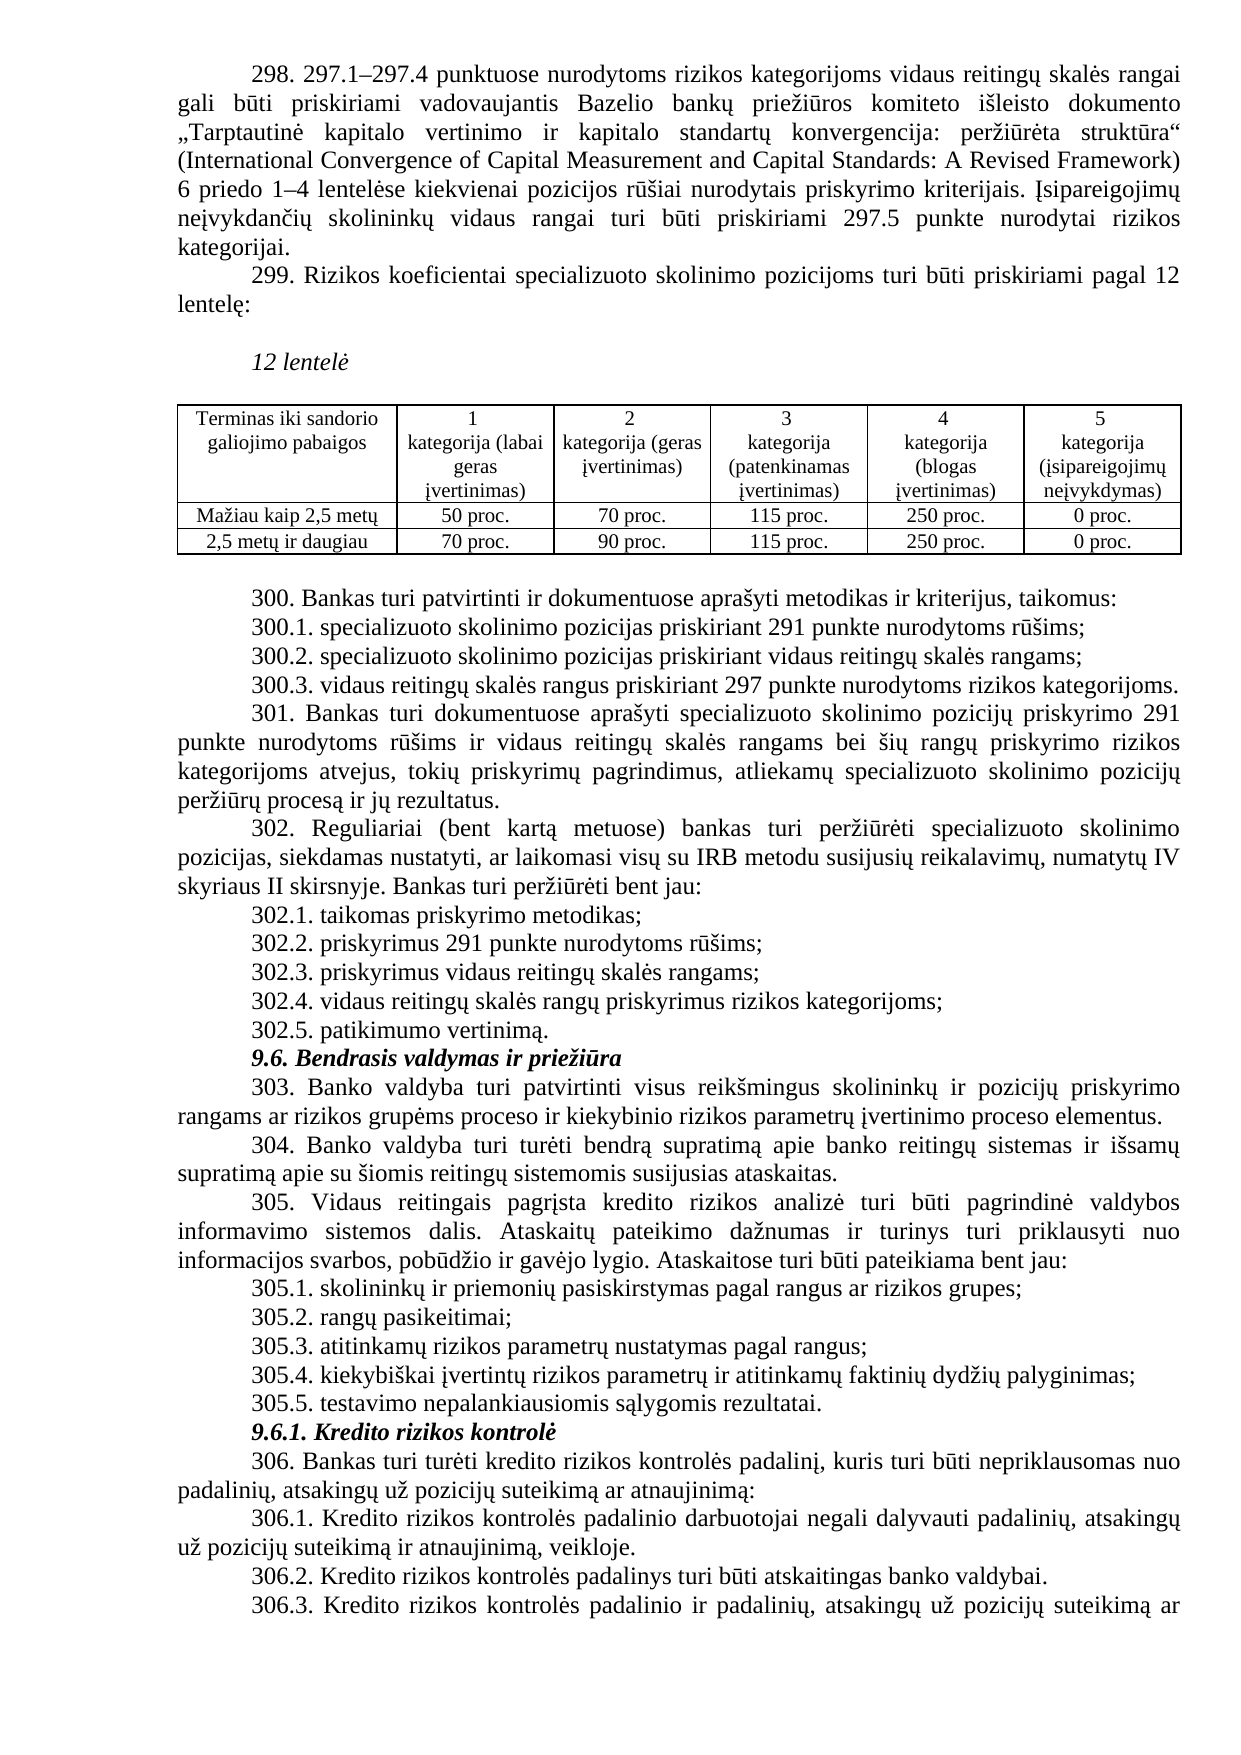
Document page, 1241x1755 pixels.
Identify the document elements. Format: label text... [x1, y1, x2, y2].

text 302.2. priskyrimus 291 punkte nurodytoms rūšims; [177, 928, 1181, 957]
text 306.3. Kredito rizikos kontrolės padalinio ir padalinių, atsakingų už pozicijų suteikimą ar [177, 1590, 1181, 1618]
text 302.5. patikimumo vertinimą. [177, 1015, 1181, 1043]
text 301. Bankas turi dokumentuose aprašyti specializuoto skolinimo pozicijų priskyrimo 291 punkte nurodytoms rūšims ir vidaus reitingų skalės rangams bei šių rangų priskyrimo rizikos kategorijoms atvejus, tokių priskyrimų pagrindimus, atliekamų specializuoto skolinimo pozicijų peržiūrų procesą ir jų rezultatus. [177, 698, 1181, 813]
text 9.6.1. Kredito rizikos kontrolė [177, 1417, 1181, 1446]
text 298. 297.1–297.4 punktuose nurodytoms rizikos kategorijoms vidaus reitingų skalės rangai gali būti priskiriami vadovaujantis Bazelio bankų priežiūros komiteto išleisto dokumento „Tarptautinė kapitalo vertinimo ir kapitalo standartų konvergencija: peržiūrėta struktūra“ (International Convergence of Capital Measurement and Capital Standards: A Revised Framework) 6 priedo 1–4 lentelėse kiekvienai pozicijos rūšiai nurodytais priskyrimo kriterijais. Įsipareigojimų neįvykdančių skolininkų vidaus rangai turi būti priskiriami 297.5 punkte nurodytai rizikos kategorijai. [177, 59, 1181, 260]
table_header 2 kategorija (geras įvertinimas) [555, 406, 710, 502]
text 303. Banko valdyba turi patvirtinti visus reikšmingus skolininkų ir pozicijų priskyrimo rangams ar rizikos grupėms proceso ir kiekybinio rizikos parametrų įvertinimo proceso elementus. [177, 1072, 1181, 1130]
text 302.1. taikomas priskyrimo metodikas; [177, 900, 1181, 928]
text 300. Bankas turi patvirtinti ir dokumentuose aprašyti metodikas ir kriterijus, taikomus: [177, 583, 1181, 612]
text 305.1. skolininkų ir priemonių pasiskirstymas pagal rangus ar rizikos grupes; [177, 1273, 1181, 1302]
table_header Terminas iki sandorio galiojimo pabaigos [178, 406, 396, 502]
text 300.1. specializuoto skolinimo pozicijas priskiriant 291 punkte nurodytoms rūšims; [177, 612, 1181, 641]
text 9.6. Bendrasis valdymas ir priežiūra [177, 1043, 1181, 1072]
text 304. Banko valdyba turi turėti bendrą supratimą apie banko reitingų sistemas ir išsamų supratimą apie su šiomis reitingų sistemomis susijusias ataskaitas. [177, 1130, 1181, 1187]
text 305. Vidaus reitingais pagrįsta kredito rizikos analizė turi būti pagrindinė valdybos informavimo sistemos dalis. Ataskaitų pateikimo dažnumas ir turinys turi priklausyti nuo informacijos svarbos, pobūdžio ir gavėjo lygio. Ataskaitose turi būti pateikiama bent jau: [177, 1187, 1181, 1273]
text 299. Rizikos koeficientai specializuoto skolinimo pozicijoms turi būti priskiriami pagal 12 lentelę: [177, 260, 1181, 318]
text 305.2. rangų pasikeitimai; [177, 1302, 1181, 1331]
text 305.5. testavimo nepalankiausiomis sąlygomis rezultatai. [177, 1388, 1181, 1417]
text 306.1. Kredito rizikos kontrolės padalinio darbuotojai negali dalyvauti padalinių, atsakingų už pozicijų suteikimą ir atnaujinimą, veikloje. [177, 1503, 1181, 1561]
text 305.3. atitinkamų rizikos parametrų nustatymas pagal rangus; [177, 1331, 1181, 1360]
text 300.2. specializuoto skolinimo pozicijas priskiriant vidaus reitingų skalės rangams; [177, 641, 1181, 670]
text 12 lentelė [177, 347, 1181, 375]
text 300.3. vidaus reitingų skalės rangus priskiriant 297 punkte nurodytoms rizikos kategorijoms. [177, 670, 1181, 698]
text 305.4. kiekybiškai įvertintų rizikos parametrų ir atitinkamų faktinių dydžių palyginimas; [177, 1360, 1181, 1388]
text 302.4. vidaus reitingų skalės rangų priskyrimus rizikos kategorijoms; [177, 986, 1181, 1015]
text 302.3. priskyrimus vidaus reitingų skalės rangams; [177, 957, 1181, 986]
text 302. Reguliariai (bent kartą metuose) bankas turi peržiūrėti specializuoto skolinimo pozicijas, siekdamas nustatyti, ar laikomasi visų su IRB metodu susijusių reikalavimų, numatytų IV skyriaus II skirsnyje. Bankas turi peržiūrėti bent jau: [177, 813, 1181, 900]
text 306.2. Kredito rizikos kontrolės padalinys turi būti atskaitingas banko valdybai. [177, 1561, 1181, 1590]
text 306. Bankas turi turėti kredito rizikos kontrolės padalinį, kuris turi būti nepriklausomas nuo padalinių, atsakingų už pozicijų suteikimą ar atnaujinimą: [177, 1446, 1181, 1503]
